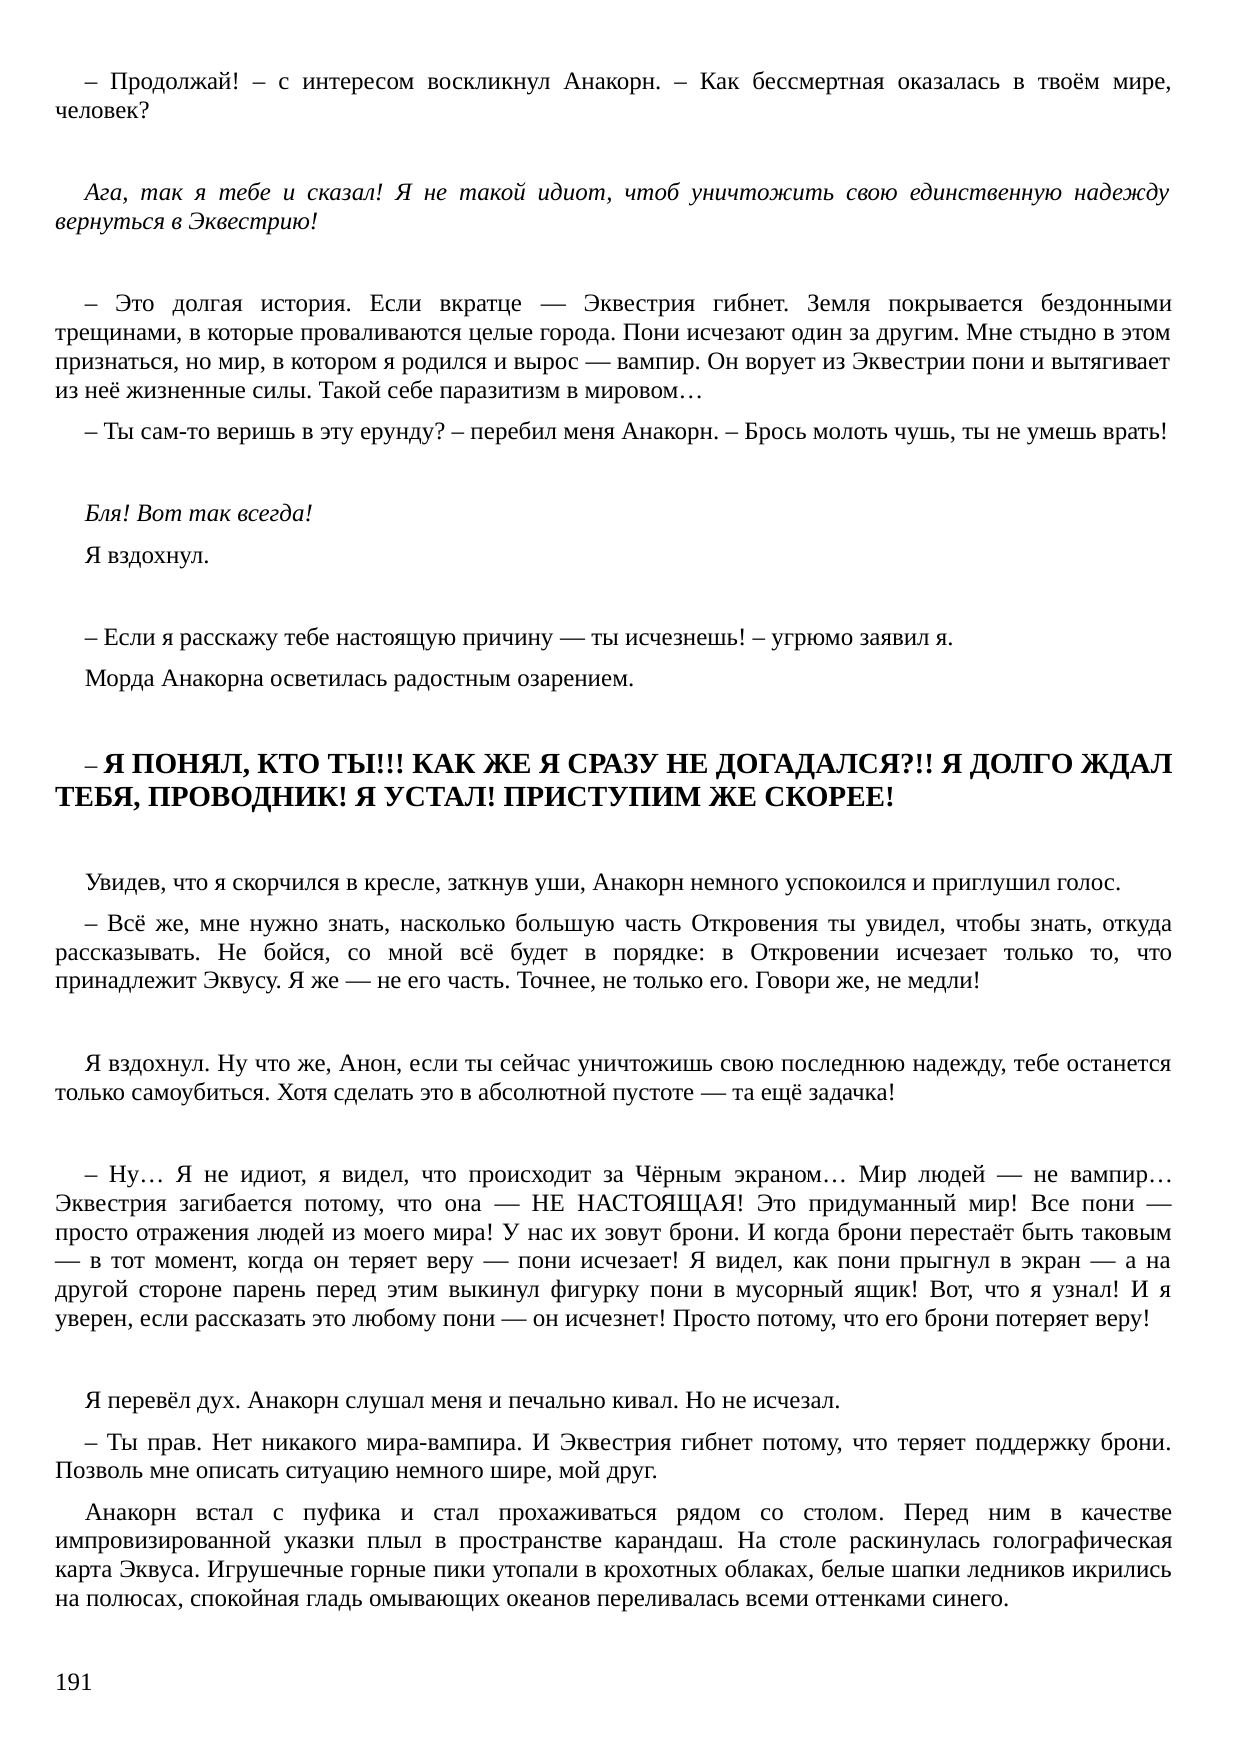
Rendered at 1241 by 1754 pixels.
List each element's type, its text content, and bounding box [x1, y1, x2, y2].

text – Если я расскажу тебе настоящую причину — ты исчезнешь! – угрюмо заявил я. [55, 622, 1173, 651]
text – Ты прав. Нет никакого мира-вампира. И Эквестрия гибнет потому, что теряет поддержку брони. Позволь мне описать ситуацию немного шире, мой друг. [55, 1427, 1173, 1484]
text – Ну… Я не идиот, я видел, что происходит за Чёрным экраном… Мир людей — не вампир… Эквестрия загибается потому, что она — НЕ НАСТОЯЩАЯ! Это придуманный мир! Все пони — просто отражения людей из моего мира! У нас их зовут брони. И когда брони перестаёт быть таковым — в тот момент, когда он теряет веру — пони исчезает! Я видел, как пони прыгнул в экран — а на другой стороне парень перед этим выкинул фигурку пони в мусорный ящик! Вот, что я узнал! И я уверен, если рассказать это любому пони — он исчезнет! Просто потому, что его брони потеряет веру! [55, 1159, 1173, 1332]
text Увидев, что я скорчился в кресле, заткнув уши, Анакорн немного успокоился и приглушил голос. [55, 867, 1173, 896]
text Я вздохнул. Ну что же, Анон, если ты сейчас уничтожишь свою последнюю надежду, тебе останется только самоубиться. Хотя сделать это в абсолютной пустоте — та ещё задачка! [55, 1048, 1173, 1106]
text – Ты сам-то веришь в эту ерунду? – перебил меня Анакорн. – Брось молоть чушь, ты не умешь врать! [55, 416, 1173, 445]
text Морда Анакорна осветилась радостным озарением. [55, 663, 1173, 692]
text Анакорн встал с пуфика и стал прохаживаться рядом со столом. Перед ним в качестве импровизированной указки плыл в пространстве карандаш. На столе раскинулась голографическая карта Эквуса. Игрушечные горные пики утопали в крохотных облаках, белые шапки ледников икрились на полюсах, спокойная гладь омывающих океанов переливалась всеми оттенками синего. [55, 1497, 1173, 1612]
text Я перевёл дух. Анакорн слушал меня и печально кивал. Но не исчезал. [55, 1386, 1173, 1414]
text Ага, так я тебе и сказал! Я не такой идиот, чтоб уничтожить свою единственную надежду вернуться в Эквестрию! [55, 177, 1173, 235]
text – Я ПОНЯЛ, КТО ТЫ!!! КАК ЖЕ Я СРАЗУ НЕ ДОГАДАЛСЯ?!! Я ДОЛГО ЖДАЛ ТЕБЯ, ПРОВОДНИК! Я УСТАЛ! ПРИСТУПИМ ЖЕ СКОРЕЕ! [55, 746, 1173, 813]
text Я вздохнул. [55, 540, 1173, 568]
text – Всё же, мне нужно знать, насколько большую часть Откровения ты увидел, чтобы знать, откуда рассказывать. Не бойся, со мной всё будет в порядке: в Откровении исчезает только то, что принадлежит Эквусу. Я же — не его часть. Точнее, не только его. Говори же, не медли! [55, 908, 1173, 994]
text – Это долгая история. Если вкратце — Эквестрия гибнет. Земля покрывается бездонными трещинами, в которые проваливаются целые города. Пони исчезают один за другим. Мне стыдно в этом признаться, но мир, в котором я родился и вырос — вампир. Он ворует из Эквестрии пони и вытягивает из неё жизненные силы. Такой себе паразитизм в мировом… [55, 288, 1173, 403]
text – Продолжай! – с интересом воскликнул Анакорн. – Как бессмертная оказалась в твоём мире, человек? [55, 66, 1173, 123]
text Бля! Вот так всегда! [55, 498, 1173, 527]
